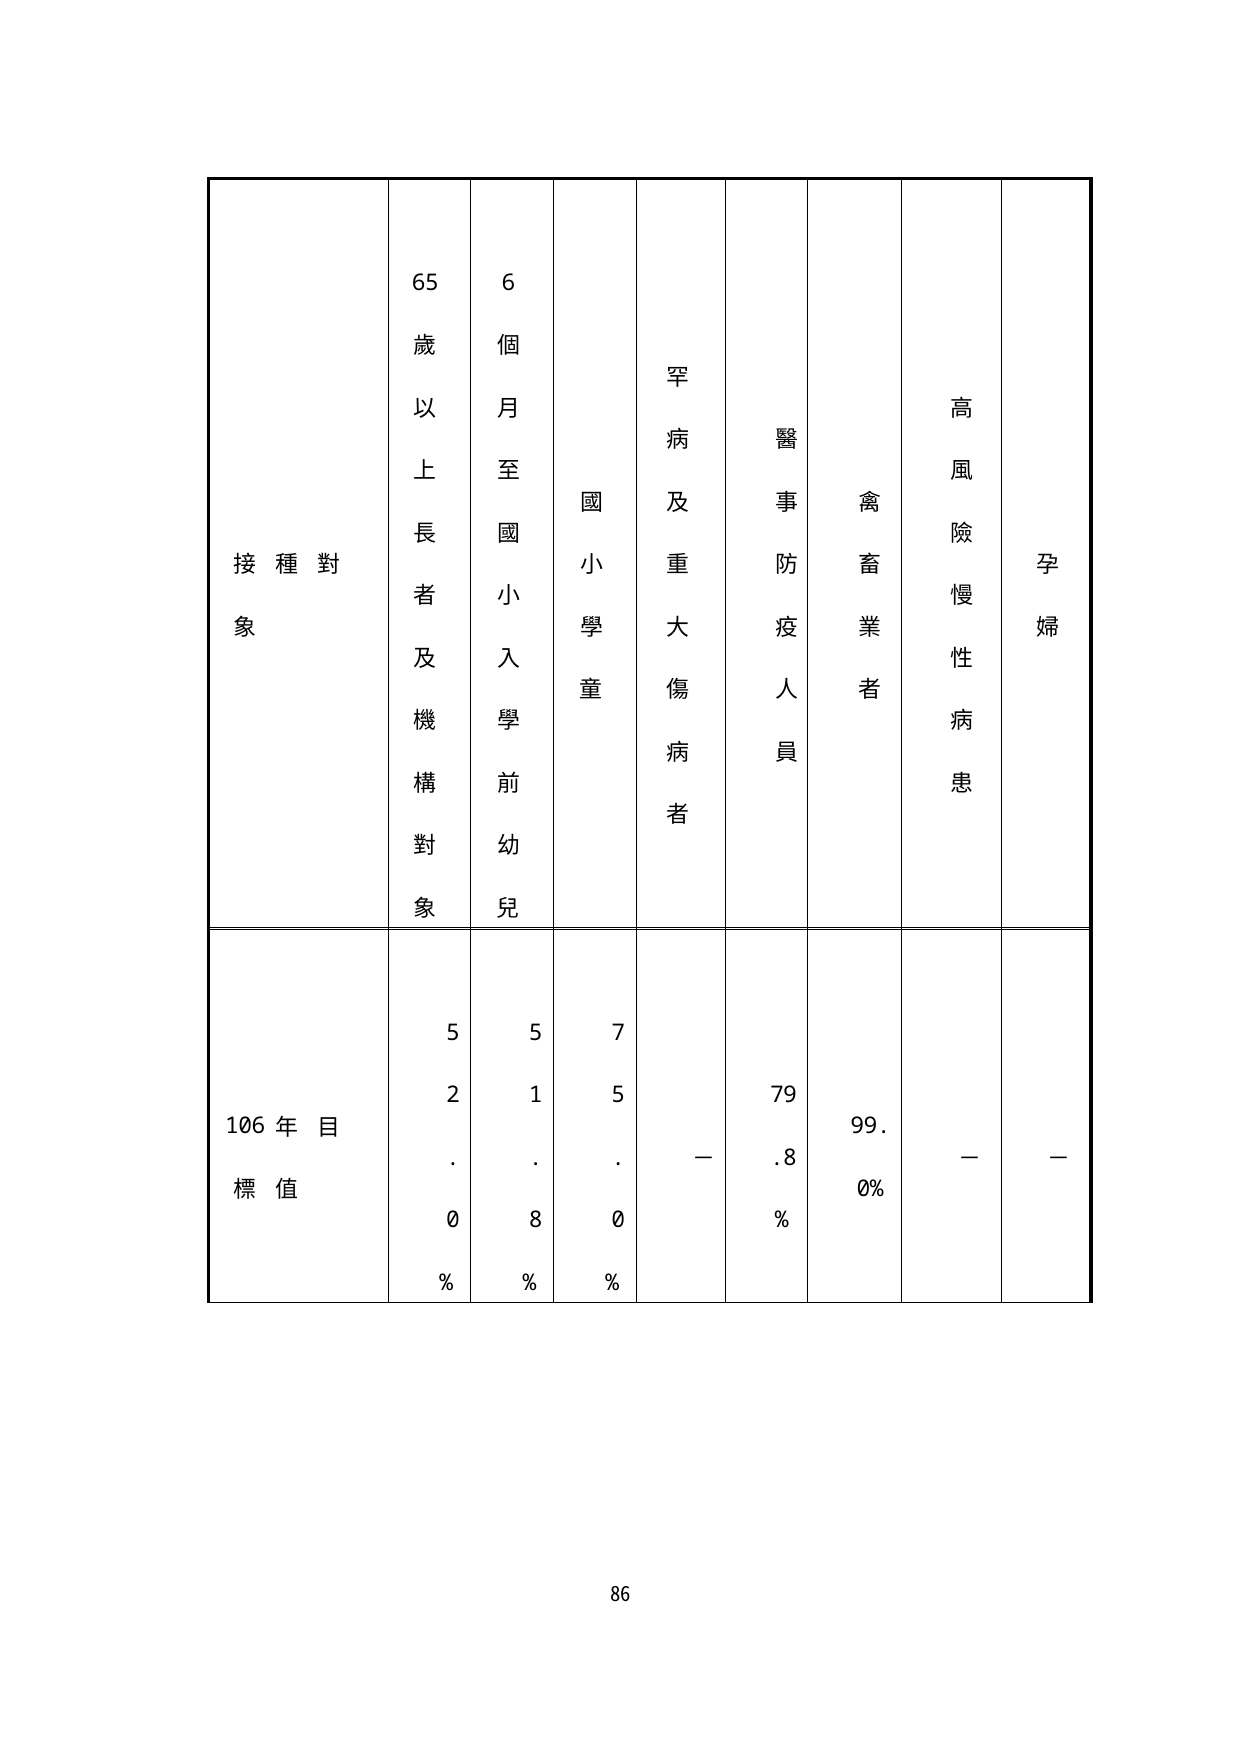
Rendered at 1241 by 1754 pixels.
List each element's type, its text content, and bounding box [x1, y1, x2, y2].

table_header 6個月至國小入學前幼兒 [471, 180, 553, 927]
table_header 醫事防疫人員 [726, 180, 807, 927]
table_cell 52.0% [389, 930, 470, 1302]
table_header 孕婦 [1002, 180, 1089, 927]
table_cell 106年目標值 [210, 930, 388, 1302]
table_header 高風險慢性病患 [902, 180, 1001, 927]
table_header 禽畜業者 [808, 180, 901, 927]
table_header 接種對象 [210, 180, 388, 927]
table_cell 79.8% [726, 930, 807, 1302]
table_header 罕病及重大傷病者 [637, 180, 725, 927]
table_cell 51.8% [471, 930, 553, 1302]
table_cell 99.0% [808, 930, 901, 1302]
table_header 國小學童 [554, 180, 636, 927]
table_cell － [637, 930, 725, 1302]
table_cell － [1002, 930, 1089, 1302]
table_header 65歲以上長者及機構對象 [389, 180, 470, 927]
table_cell － [902, 930, 1001, 1302]
table_cell 75.0% [554, 930, 636, 1302]
